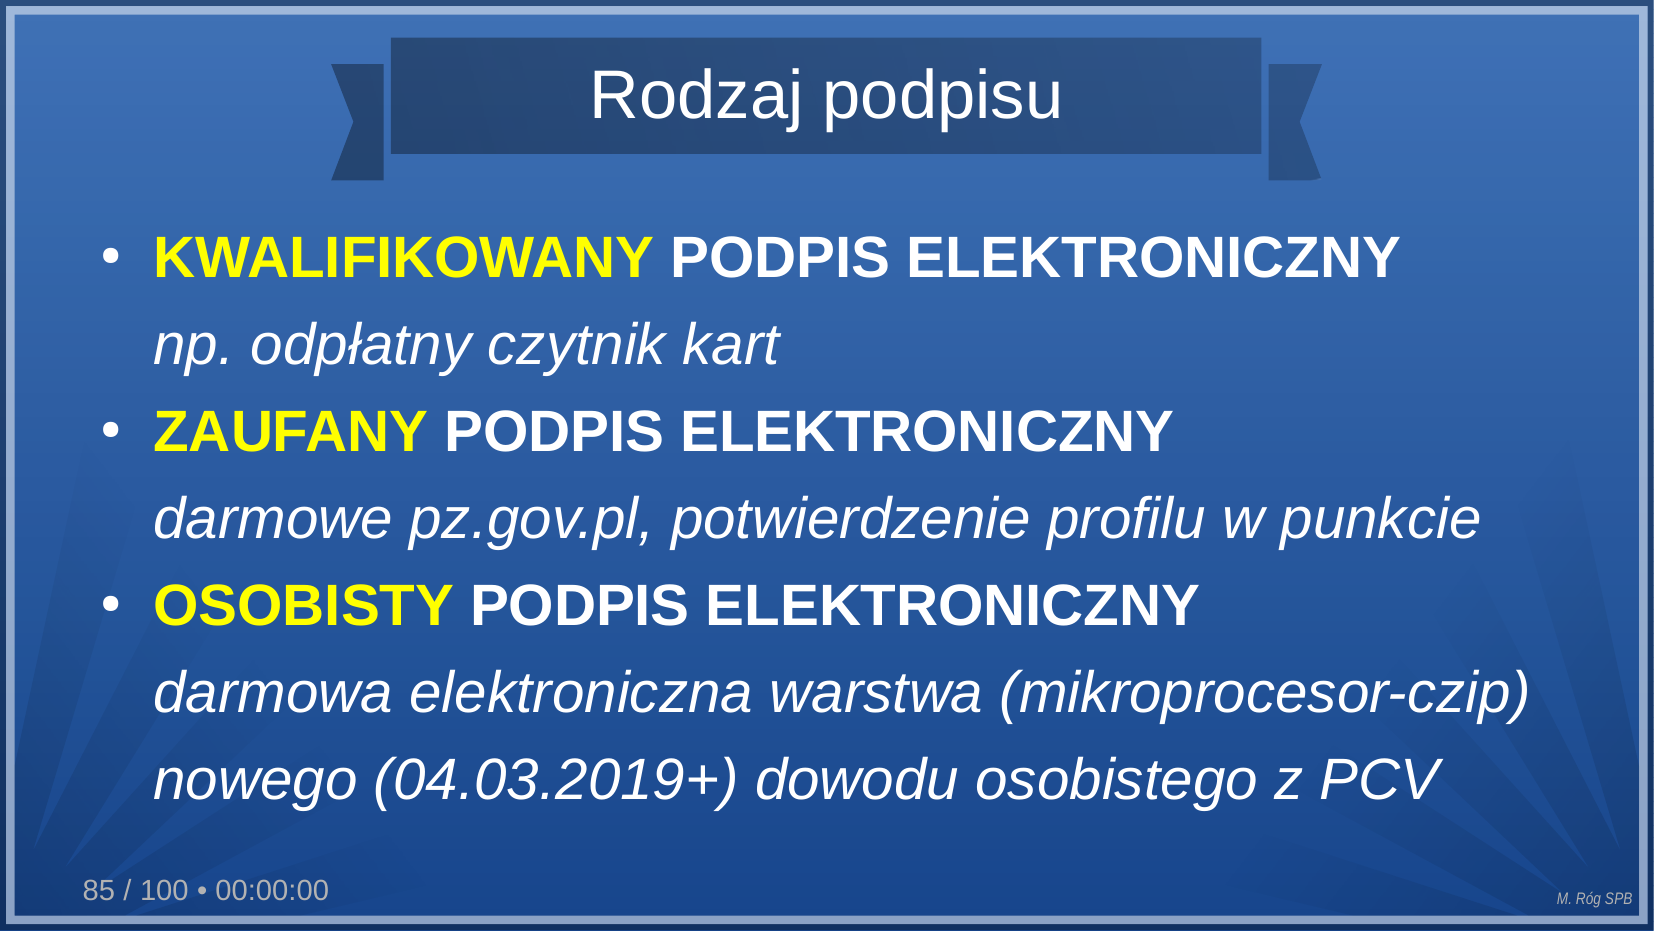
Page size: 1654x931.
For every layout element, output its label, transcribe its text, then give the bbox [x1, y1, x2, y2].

title Rodzaj podpisu [389, 35, 1264, 154]
list KWALIFIKOWANY PODPIS ELEKTRONICZNY np. odpłatny czytnik kart ZAUFANY PODPIS ELEKTRONICZNY darmowe pz.gov.pl, potwierdzenie profilu w punkcie OSOBISTY PODPIS ELEKTRONICZNY darmowa elektroniczna warstwa (mikroprocesor-czip) nowego (04.03.2019+) dowodu osobistego z PCV [82, 224, 1571, 848]
